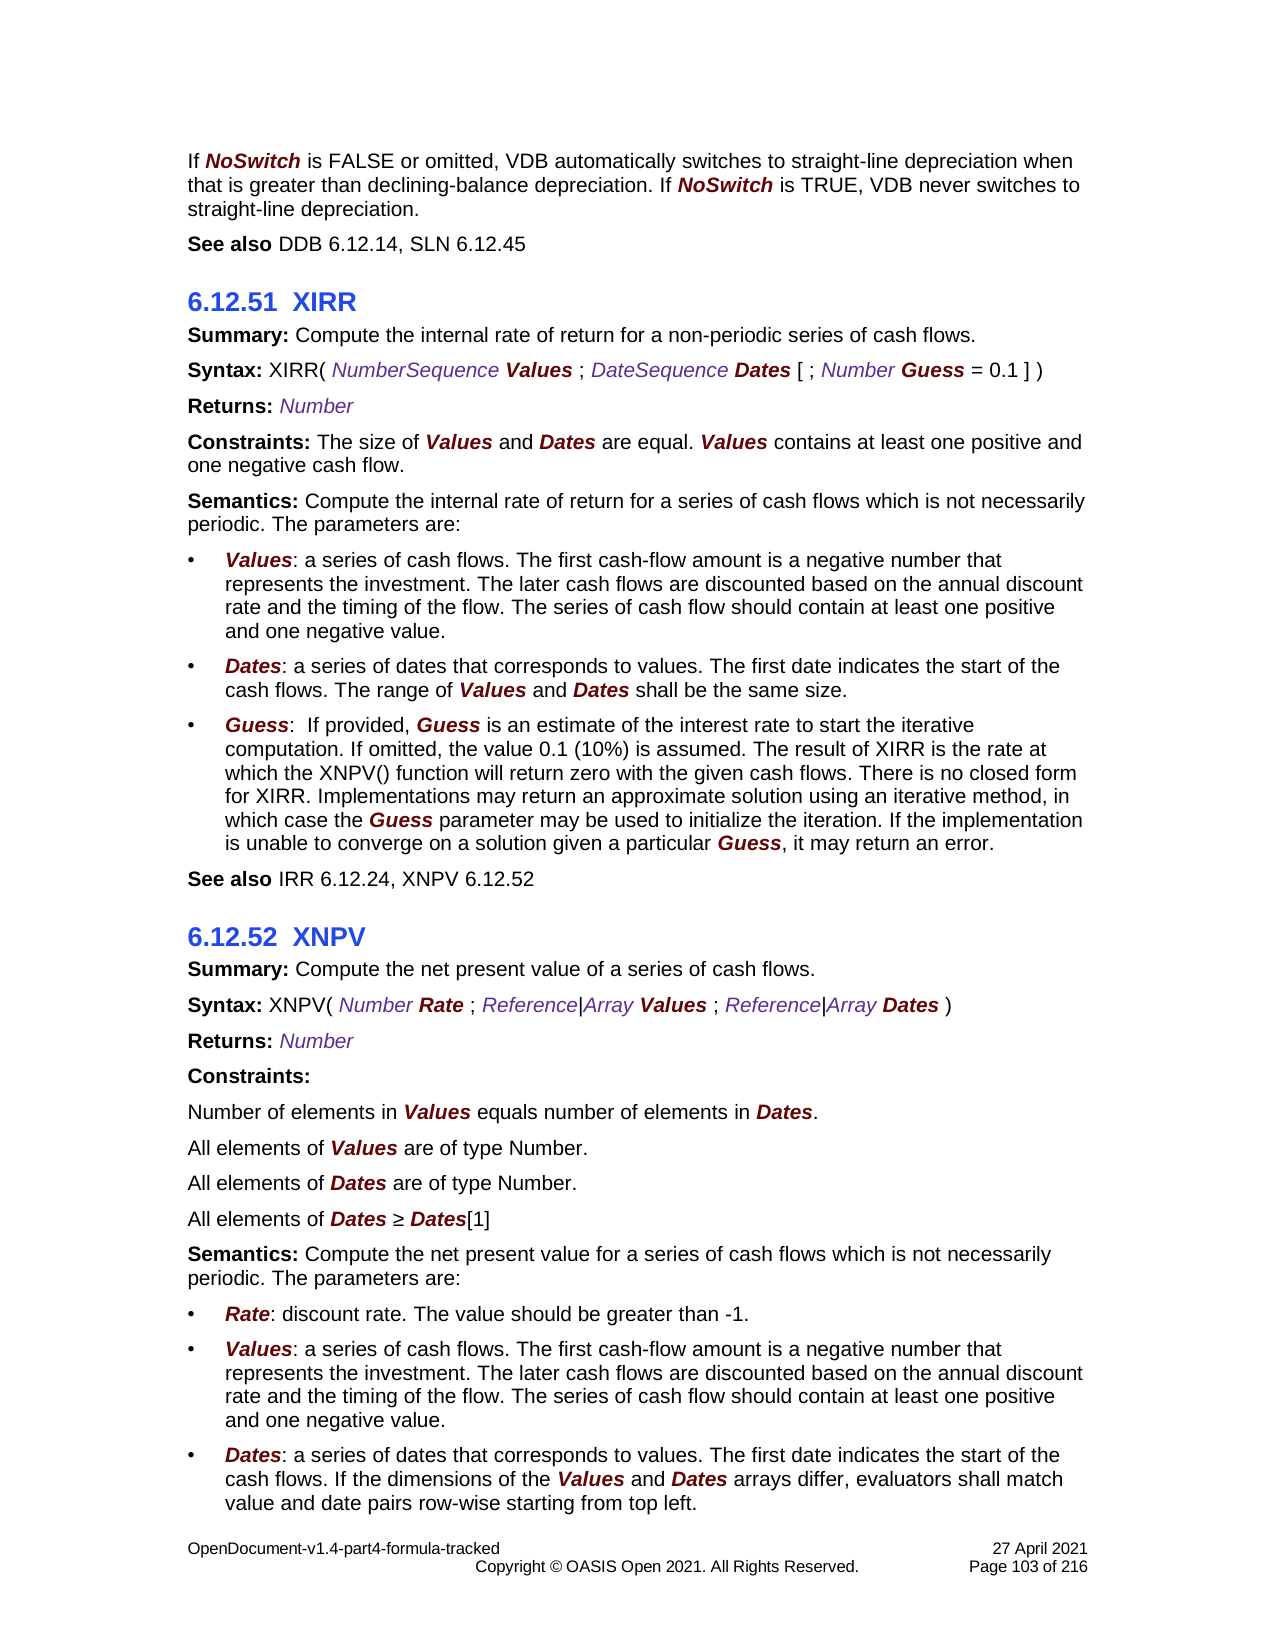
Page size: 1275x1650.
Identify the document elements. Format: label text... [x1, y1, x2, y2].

text If NoSwitch is FALSE or omitted, VDB automatically switches to straight-line depreciation when that is greater than declining-balance depreciation. If NoSwitch is TRUE, VDB never switches to straight-line depreciation. [187, 150, 1088, 221]
text Constraints: [187, 1065, 1088, 1088]
list Rate: discount rate. The value should be greater than -1. [187, 1302, 1088, 1326]
text Constraints: The size of Values and Dates are equal. Values contains at least one positive and one negative cash flow. [187, 430, 1088, 477]
text Summary: Compute the internal rate of return for a non-periodic series of cash flows. [187, 323, 1088, 347]
text Syntax: XIRR( NumberSequence Values ; DateSequence Dates [ ; Number Guess = 0.1 ] ) [187, 359, 1088, 382]
list Dates: a series of dates that corresponds to values. The first date indicates the start of the cash flows. The range of Values and Dates shall be the same size. [187, 655, 1088, 702]
text See also IRR 6.12.24, XNPV 6.12.52 [187, 867, 1088, 891]
text Returns: Number [187, 394, 1088, 418]
subtitle XNPV [187, 922, 1088, 952]
text Semantics: Compute the internal rate of return for a series of cash flows which is not necessarily periodic. The parameters are: [187, 489, 1088, 536]
list Dates: a series of dates that corresponds to values. The first date indicates the start of the cash flows. If the dimensions of the Values and Dates arrays differ, evaluators shall match value and date pairs row-wise starting from top left. [187, 1444, 1088, 1514]
list Values: a series of cash flows. The first cash-flow amount is a negative number that represents the investment. The later cash flows are discounted based on the annual discount rate and the timing of the flow. The series of cash flow should contain at least one positive and one negative value. [187, 1338, 1088, 1432]
text All elements of Dates ≥ Dates[1] [187, 1207, 1088, 1231]
text Summary: Compute the net present value of a series of cash flows. [187, 958, 1088, 981]
list Guess: If provided, Guess is an estimate of the interest rate to start the iterative computation. If omitted, the value 0.1 (10%) is assumed. The result of XIRR is the rate at which the XNPV() function will return zero with the given cash flows. There is no closed form for XIRR. Implementations may return an approximate solution using an iterative method, in which case the Guess parameter may be used to initialize the iteration. If the implementation is unable to converge on a solution given a particular Guess, it may return an error. [187, 714, 1088, 855]
text Semantics: Compute the net present value for a series of cash flows which is not necessarily periodic. The parameters are: [187, 1243, 1088, 1290]
text All elements of Values are of type Number. [187, 1136, 1088, 1159]
text See also DDB 6.12.14, SLN 6.12.45 [187, 233, 1088, 256]
text Returns: Number [187, 1029, 1088, 1053]
text Syntax: XNPV( Number Rate ; Reference|Array Values ; Reference|Array Dates ) [187, 993, 1088, 1017]
subtitle XIRR [187, 287, 1088, 317]
text Number of elements in Values equals number of elements in Dates. [187, 1100, 1088, 1124]
list Values: a series of cash flows. The first cash-flow amount is a negative number that represents the investment. The later cash flows are discounted based on the annual discount rate and the timing of the flow. The series of cash flow should contain at least one positive and one negative value. [187, 548, 1088, 643]
text All elements of Dates are of type Number. [187, 1172, 1088, 1195]
